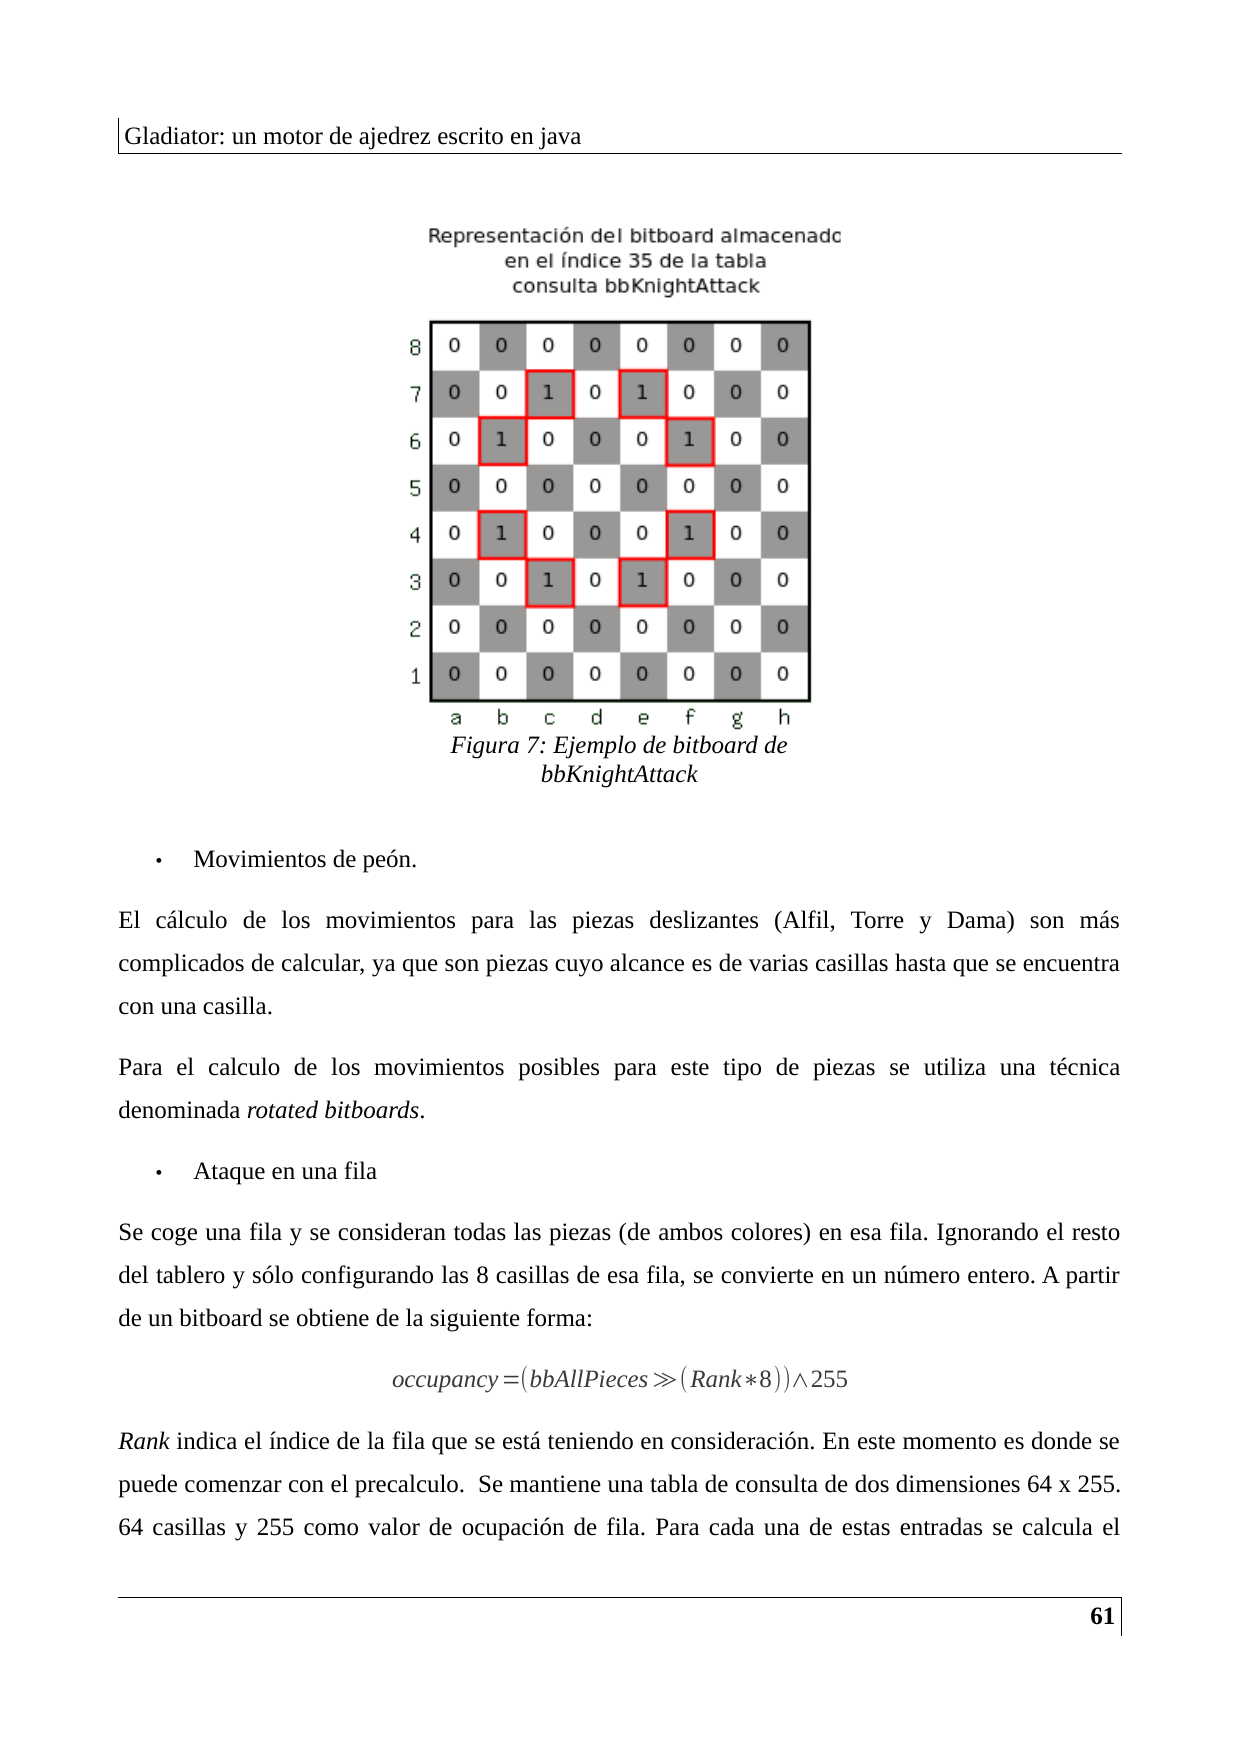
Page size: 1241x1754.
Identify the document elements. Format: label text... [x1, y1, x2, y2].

text El cálculo de los movimientos para las piezas deslizantes (Alfil, Torre y Dama) son más complicados de calcular, ya que son piezas cuyo alcance es de varias casillas hasta que se encuentra con una casilla. [118, 905, 1122, 1020]
list Ataque en una fila [156, 1156, 1122, 1184]
text Para el calculo de los movimientos posibles para este tipo de piezas se utiliza una técnica denominada rotated bitboards. [118, 1052, 1122, 1124]
list Figura 7: Ejemplo de bitboard de bbKnightAttack [400, 731, 840, 788]
picture [400, 224, 841, 731]
text Rank indica el índice de la fila que se está teniendo en consideración. En este momento es donde se puede comenzar con el precalculo. Se mantiene una tabla de consulta de dos dimensiones 64 x 255. 64 casillas y 255 como valor de ocupación de fila. Para cada una de estas entradas se calcula el [118, 1426, 1122, 1541]
text Se coge una fila y se consideran todas las piezas (de ambos colores) en esa fila. Ignorando el resto del tablero y sólo configurando las 8 casillas de esa fila, se convierte en un número entero. A partir de un bitboard se obtiene de la siguiente forma: [118, 1217, 1122, 1332]
list Movimientos de peón. [156, 182, 1122, 873]
